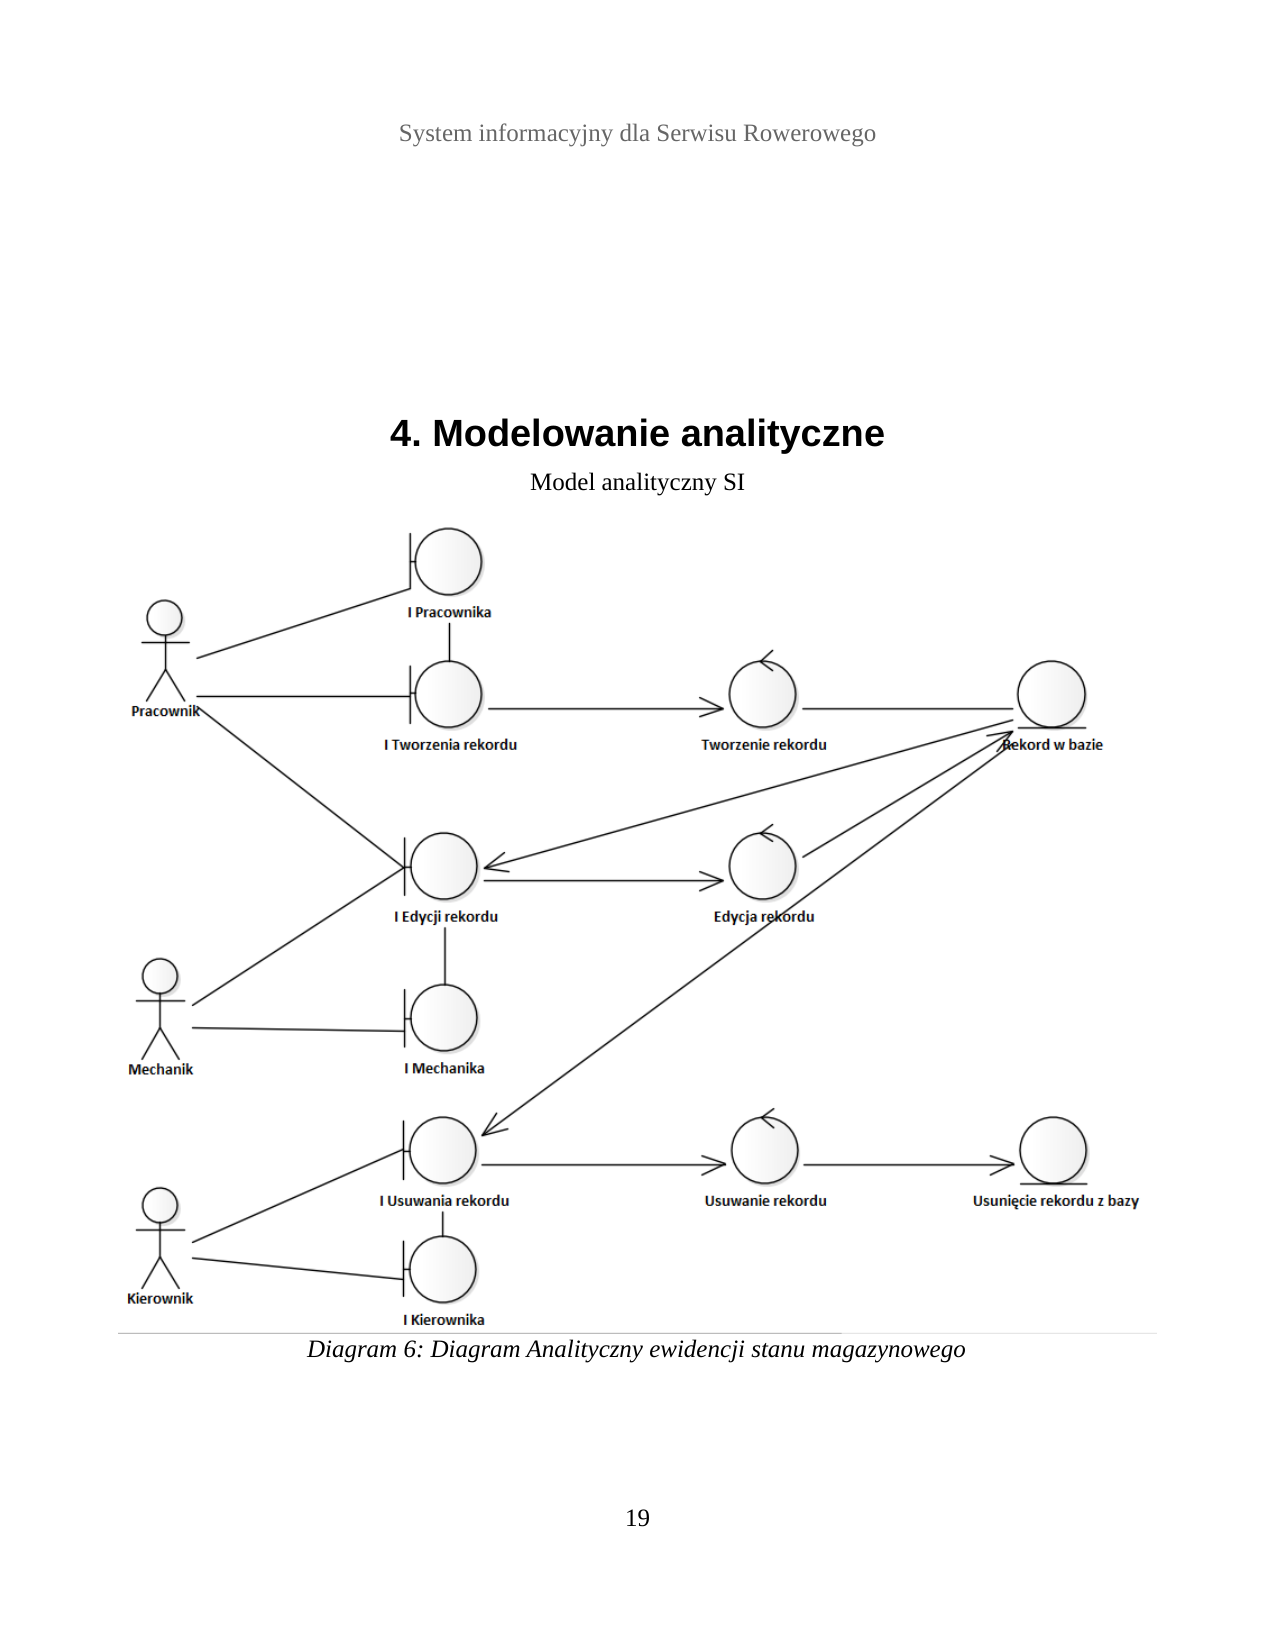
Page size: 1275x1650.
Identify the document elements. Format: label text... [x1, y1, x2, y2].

text Diagram 7: Diagram Analityczny ewidencji stanu magazynowego [118, 1334, 1157, 1363]
text Model analityczny SI [118, 467, 1157, 496]
subtitle 4. Modelowanie analityczne [118, 411, 1157, 455]
picture [118, 515, 1157, 1334]
